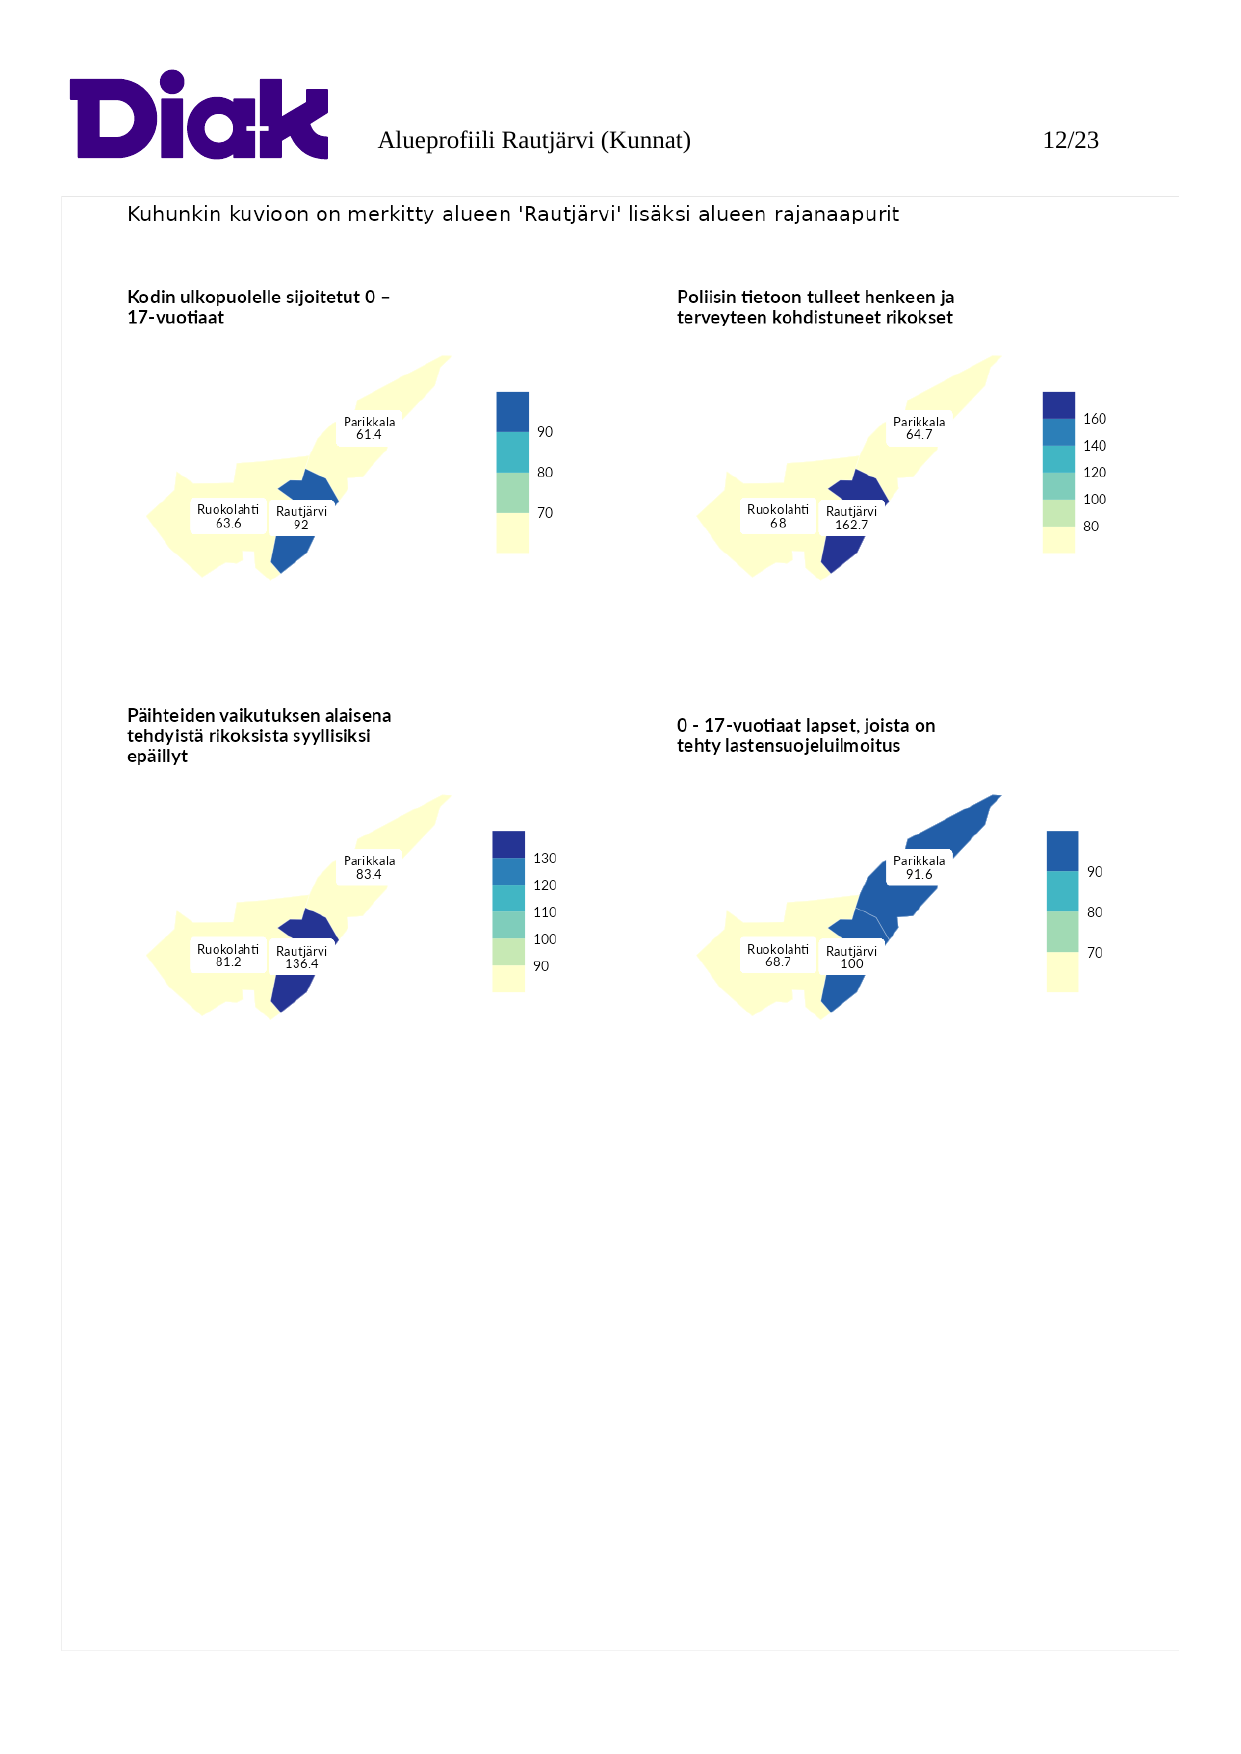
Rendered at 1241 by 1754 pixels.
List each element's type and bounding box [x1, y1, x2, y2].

picture [61, 196, 1179, 1651]
